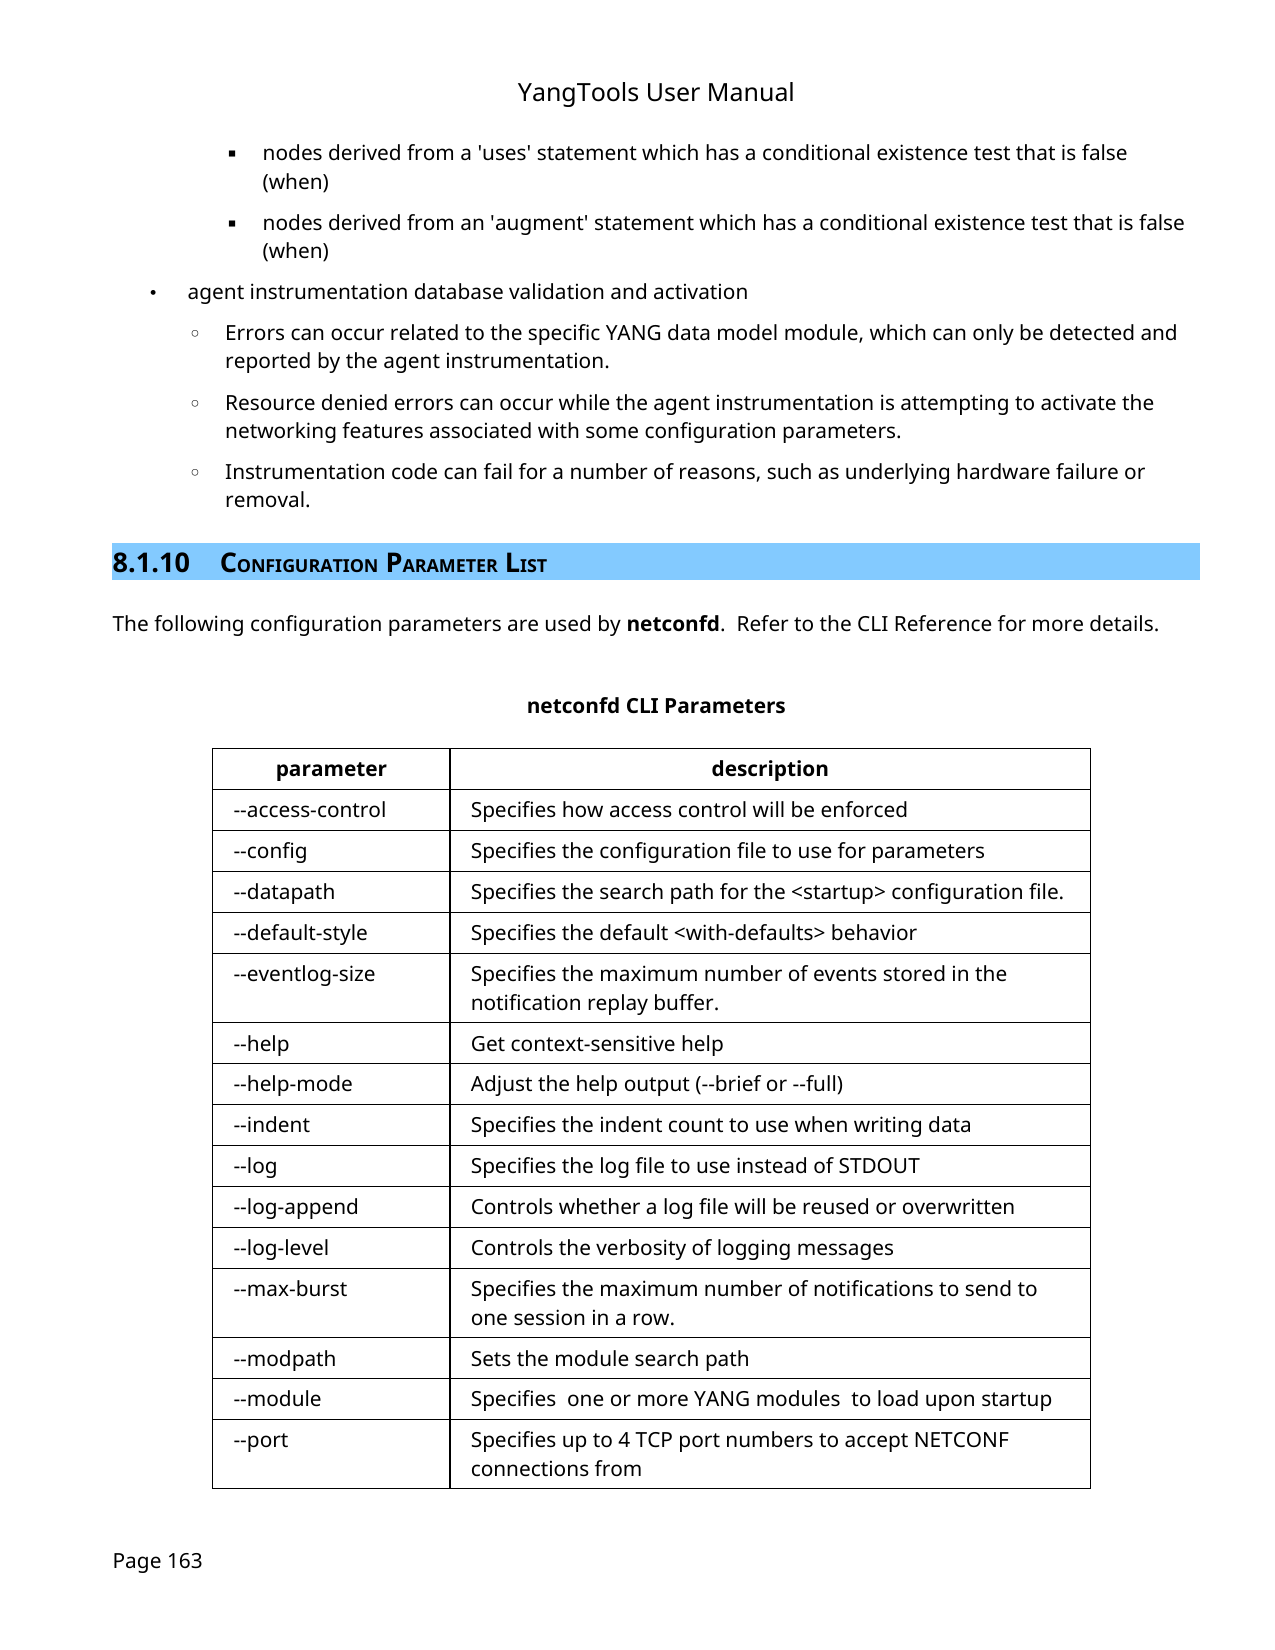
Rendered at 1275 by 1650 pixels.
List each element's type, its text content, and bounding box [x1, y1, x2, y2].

table_cell --log [213, 1146, 449, 1186]
table_cell Adjust the help output (--brief or --full) [451, 1064, 1090, 1104]
table_cell --access-control [213, 790, 449, 830]
table_cell Specifies up to 4 TCP port numbers to accept NETCONF connections from [451, 1420, 1090, 1488]
table_cell --log-append [213, 1187, 449, 1227]
table_cell --indent [213, 1105, 449, 1145]
table_cell Controls whether a log file will be reused or overwritten [451, 1187, 1090, 1227]
list nodes derived from a 'uses' statement which has a conditional existence test that is false (when) [225, 138, 1200, 195]
subtitle Configuration Parameter List [112, 543, 1200, 580]
table_cell Specifies the configuration file to use for parameters [451, 831, 1090, 871]
table_cell --help [213, 1023, 449, 1063]
table_cell Sets the module search path [451, 1338, 1090, 1378]
table_cell --datapath [213, 872, 449, 912]
table_cell Specifies the default <with-defaults> behavior [451, 913, 1090, 952]
table_cell --default-style [213, 913, 449, 952]
table_cell Specifies the maximum number of notifications to send to one session in a row. [451, 1269, 1090, 1337]
table_cell --max-burst [213, 1269, 449, 1337]
table_cell --eventlog-size [213, 954, 449, 1022]
table_cell Specifies the log file to use instead of STDOUT [451, 1146, 1090, 1186]
table_cell --config [213, 831, 449, 871]
table_cell Get context-sensitive help [451, 1023, 1090, 1063]
table_cell Specifies the indent count to use when writing data [451, 1105, 1090, 1145]
table_cell --log-level [213, 1228, 449, 1267]
table_cell --help-mode [213, 1064, 449, 1104]
table_cell --modpath [213, 1338, 449, 1378]
table_cell --port [213, 1420, 449, 1488]
list Instrumentation code can fail for a number of reasons, such as underlying hardware failure or removal. [187, 457, 1200, 514]
table_cell Specifies the maximum number of events stored in the notification replay buffer. [451, 954, 1090, 1022]
table_header parameter [213, 749, 449, 789]
table_header description [451, 749, 1090, 789]
table_cell Controls the verbosity of logging messages [451, 1228, 1090, 1267]
table_cell Specifies how access control will be enforced [451, 790, 1090, 830]
table_cell --module [213, 1379, 449, 1419]
list nodes derived from an 'augment' statement which has a conditional existence test that is false (when) [225, 208, 1200, 265]
text The following configuration parameters are used by netconfd. Refer to the CLI Reference for more details. [112, 609, 1200, 637]
list agent instrumentation database validation and activation [150, 277, 1200, 306]
table_cell Specifies one or more YANG modules to load upon startup [451, 1379, 1090, 1419]
table_cell Specifies the search path for the <startup> configuration file. [451, 872, 1090, 912]
subtitle netconfd CLI Parameters [127, 691, 1185, 719]
list Resource denied errors can occur while the agent instrumentation is attempting to activate the networking features associated with some configuration parameters. [187, 388, 1200, 444]
list Errors can occur related to the specific YANG data model module, which can only be detected and reported by the agent instrumentation. [187, 318, 1200, 375]
